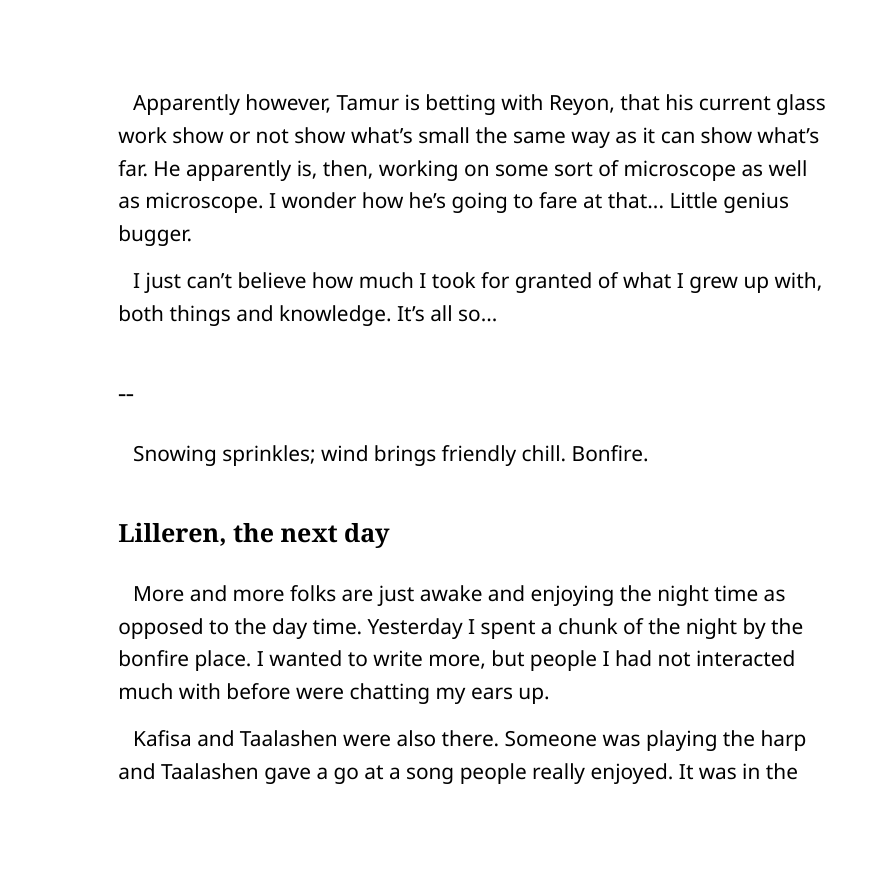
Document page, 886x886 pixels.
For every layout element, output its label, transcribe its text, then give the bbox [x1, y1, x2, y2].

subtitle -- [118, 375, 827, 409]
text More and more folks are just awake and enjoying the night time as opposed to the day time. Yesterday I spent a chunk of the night by the bonfire place. I wanted to write more, but people I had not interacted much with before were chatting my ears up. [118, 579, 827, 705]
subtitle Lilleren, the next day [118, 516, 827, 550]
text Snowing sprinkles; wind brings friendly chill. Bonfire. [118, 439, 827, 467]
text I just can’t believe how much I took for granted of what I grew up with, both things and knowledge. It’s all so... [118, 266, 827, 327]
text Kafisa and Taalashen were also there. Someone was playing the harp and Taalashen gave a go at a song people really enjoyed. It was in the [118, 724, 827, 785]
text Apparently however, Tamur is betting with Reyon, that his current glass work show or not show what’s small the same way as it can show what’s far. He apparently is, then, working on some sort of microscope as well as microscope. I wonder how he’s going to fare at that... Little genius bugger. [118, 88, 827, 247]
